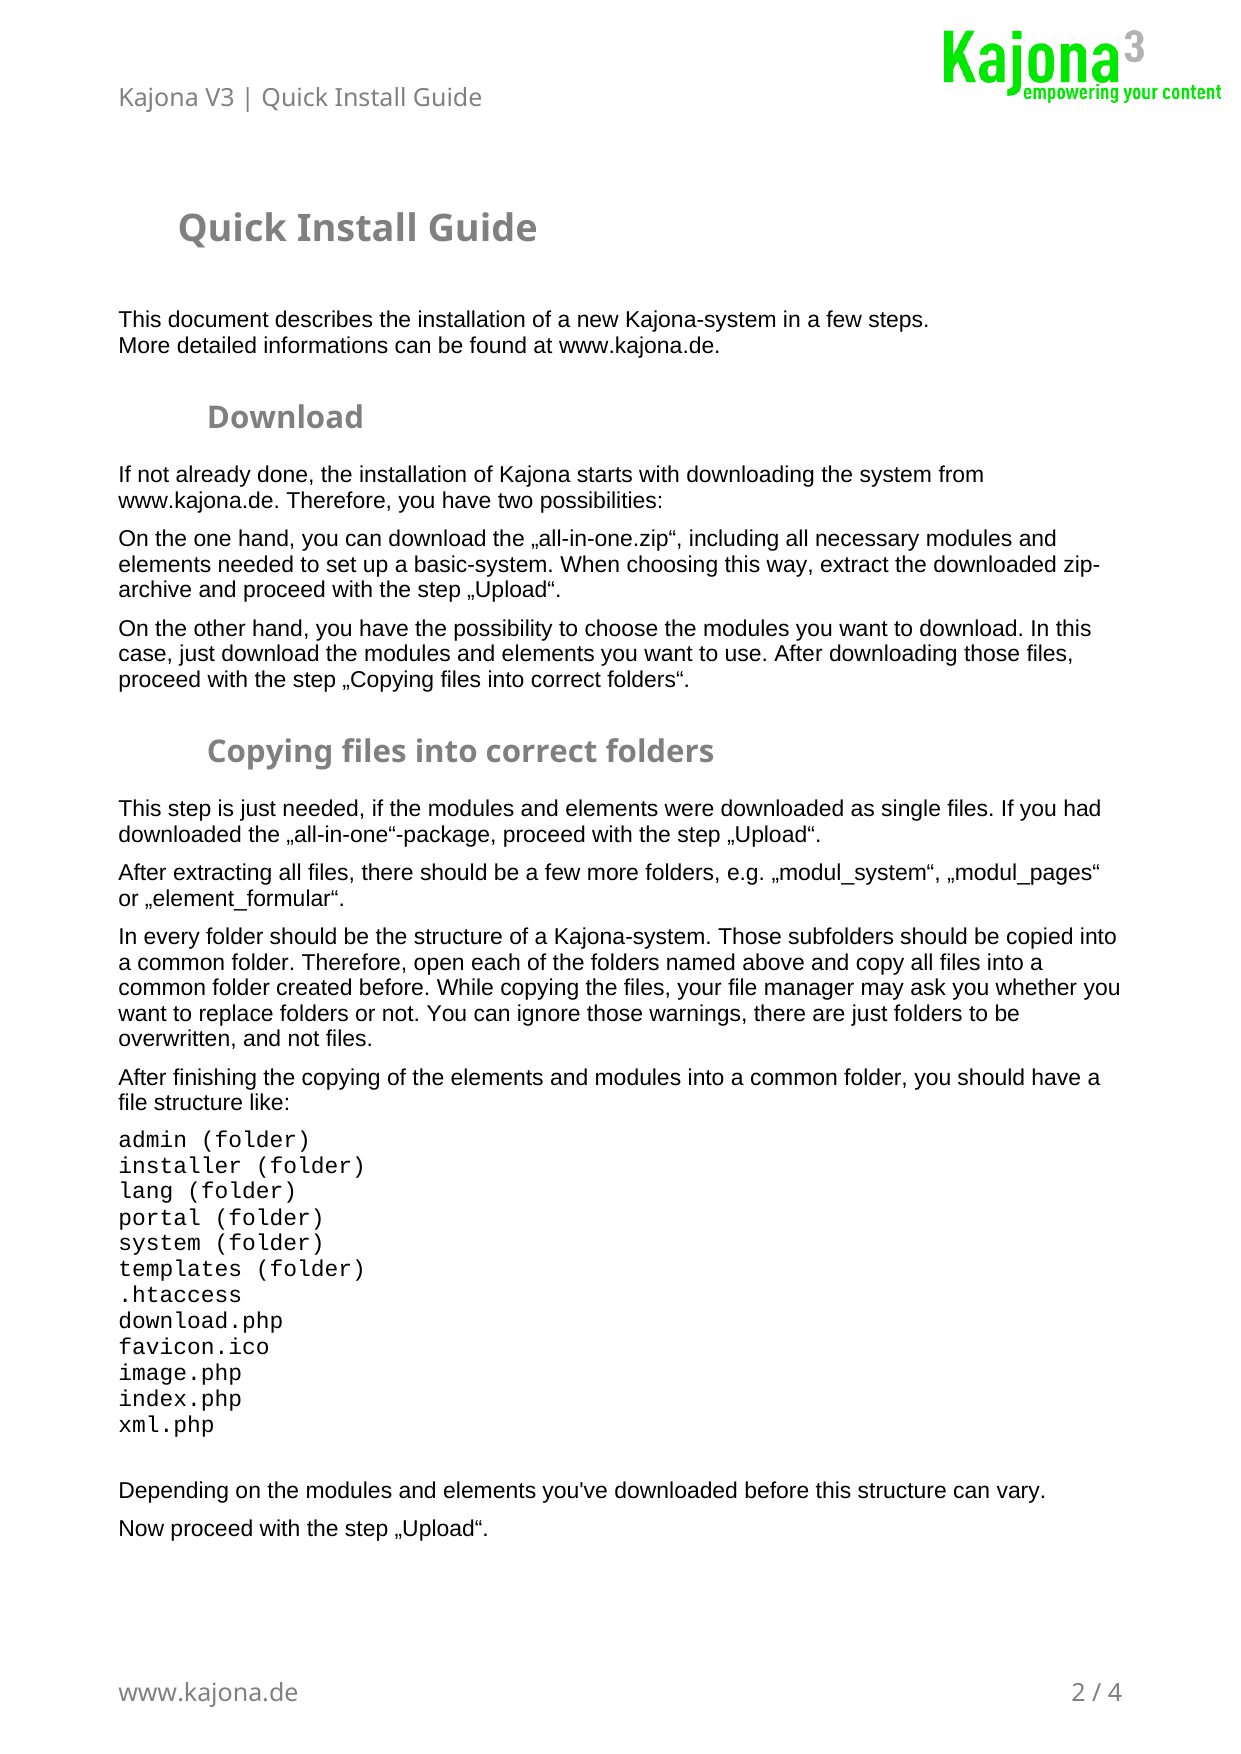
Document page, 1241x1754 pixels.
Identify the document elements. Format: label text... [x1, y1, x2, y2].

text After extracting all files, there should be a few more folders, e.g. „modul_system“, „modul_pages“ or „element_formular“. [118, 860, 1122, 911]
text On the other hand, you have the possibility to choose the modules you want to download. In this case, just download the modules and elements you want to use. After downloading those files, proceed with the step „Copying files into correct folders“. [118, 615, 1122, 692]
text This step is just needed, if the modules and elements were downloaded as single files. If you had downloaded the „all-in-one“-package, proceed with the step „Upload“. [118, 796, 1122, 847]
subtitle Download [118, 395, 1122, 438]
text admin (folder) installer (folder) lang (folder) portal (folder) system (folder) templates (folder) .htaccess download.php favicon.ico image.php index.php xml.php [118, 1128, 1122, 1439]
text On the one hand, you can download the „all-in-one.zip“, including all necessary modules and elements needed to set up a basic-system. When choosing this way, extract the downloaded zip-archive and proceed with the step „Upload“. [118, 526, 1122, 603]
text After finishing the copying of the elements and modules into a common folder, you should have a file structure like: [118, 1064, 1122, 1116]
text Now proceed with the step „Upload“. [118, 1516, 1122, 1541]
text If not already done, the installation of Kajona starts with downloading the system from www.kajona.de. Therefore, you have two possibilities: [118, 462, 1122, 513]
subtitle Copying files into correct folders [118, 729, 1122, 772]
subtitle Quick Install Guide [118, 201, 1122, 253]
text In every folder should be the structure of a Kajona-system. Those subfolders should be copied into a common folder. Therefore, open each of the folders named above and copy all files into a common folder created before. While copying the files, your file manager may ask you whether you want to replace folders or not. You can ignore those warnings, there are just folders to be overwritten, and not files. [118, 924, 1122, 1052]
picture [944, 30, 1221, 103]
text This document describes the installation of a new Kajona-system in a few steps. More detailed informations can be found at www.kajona.de. [118, 307, 1122, 358]
text Depending on the modules and elements you've downloaded before this structure can vary. [118, 1452, 1122, 1503]
